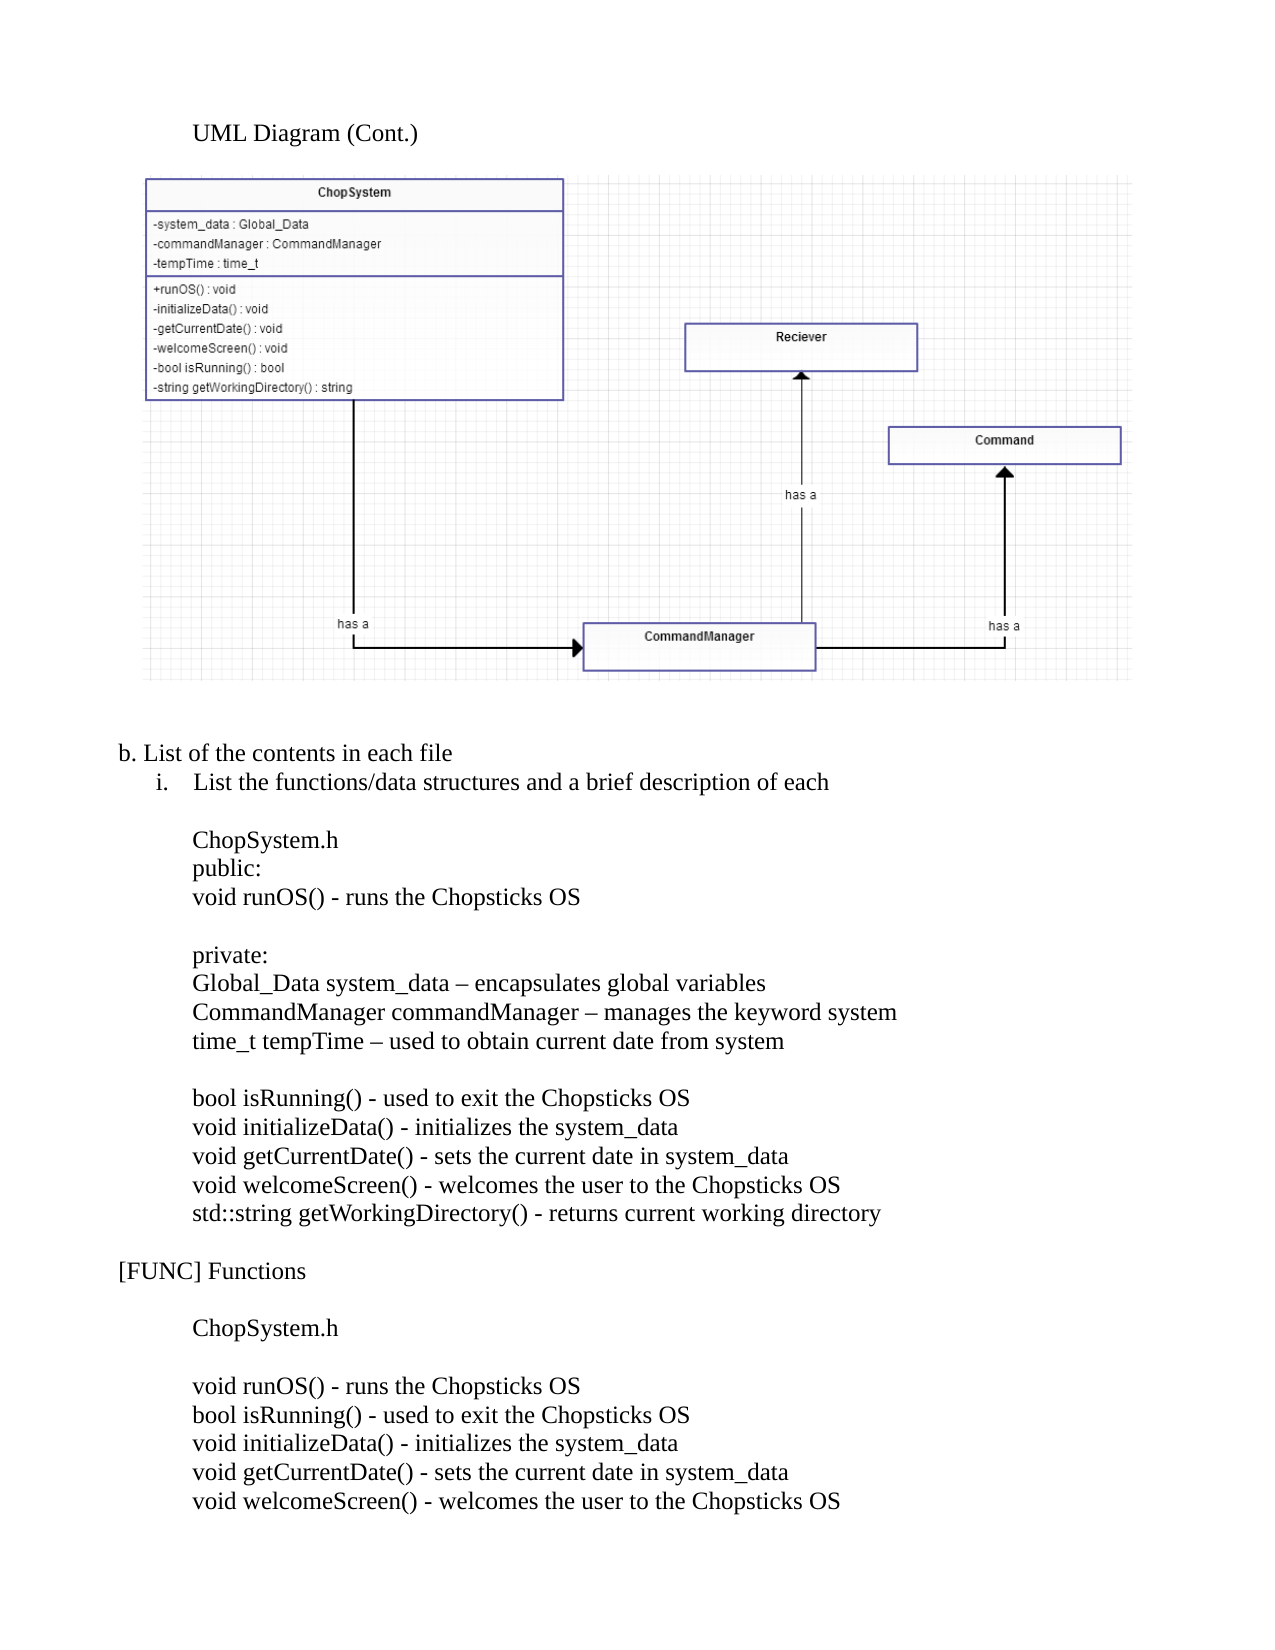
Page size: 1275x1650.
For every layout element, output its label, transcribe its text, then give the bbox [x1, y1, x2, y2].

text bool isRunning() - used to exit the Chopsticks OS [118, 1083, 1157, 1112]
text b. List of the contents in each file [118, 738, 1157, 767]
text bool isRunning() - used to exit the Chopsticks OS [118, 1400, 1157, 1428]
text void getCurrentDate() - sets the current date in system_data [118, 1141, 1157, 1170]
text void runOS() - runs the Chopsticks OS [118, 882, 1157, 911]
list List the functions/data structures and a brief description of each [156, 767, 1157, 796]
text Global_Data system_data – encapsulates global variables [118, 968, 1157, 997]
picture [142, 175, 1133, 681]
text [FUNC] Functions ChopSystem.h [118, 1256, 1157, 1342]
text void initializeData() - initializes the system_data [118, 1112, 1157, 1141]
text std::string getWorkingDirectory() - returns current working directory [118, 1198, 1157, 1227]
text void welcomeScreen() - welcomes the user to the Chopsticks OS [118, 1486, 1157, 1515]
text public: [118, 853, 1157, 882]
text void welcomeScreen() - welcomes the user to the Chopsticks OS [118, 1170, 1157, 1198]
text void initializeData() - initializes the system_data [118, 1428, 1157, 1457]
text UML Diagram (Cont.) [118, 118, 1157, 147]
text time_t tempTime – used to obtain current date from system [118, 1026, 1157, 1055]
text void runOS() - runs the Chopsticks OS [118, 1371, 1157, 1400]
text void getCurrentDate() - sets the current date in system_data [118, 1457, 1157, 1486]
text private: [118, 940, 1157, 968]
text ChopSystem.h [118, 825, 1157, 853]
text CommandManager commandManager – manages the keyword system [118, 997, 1157, 1026]
